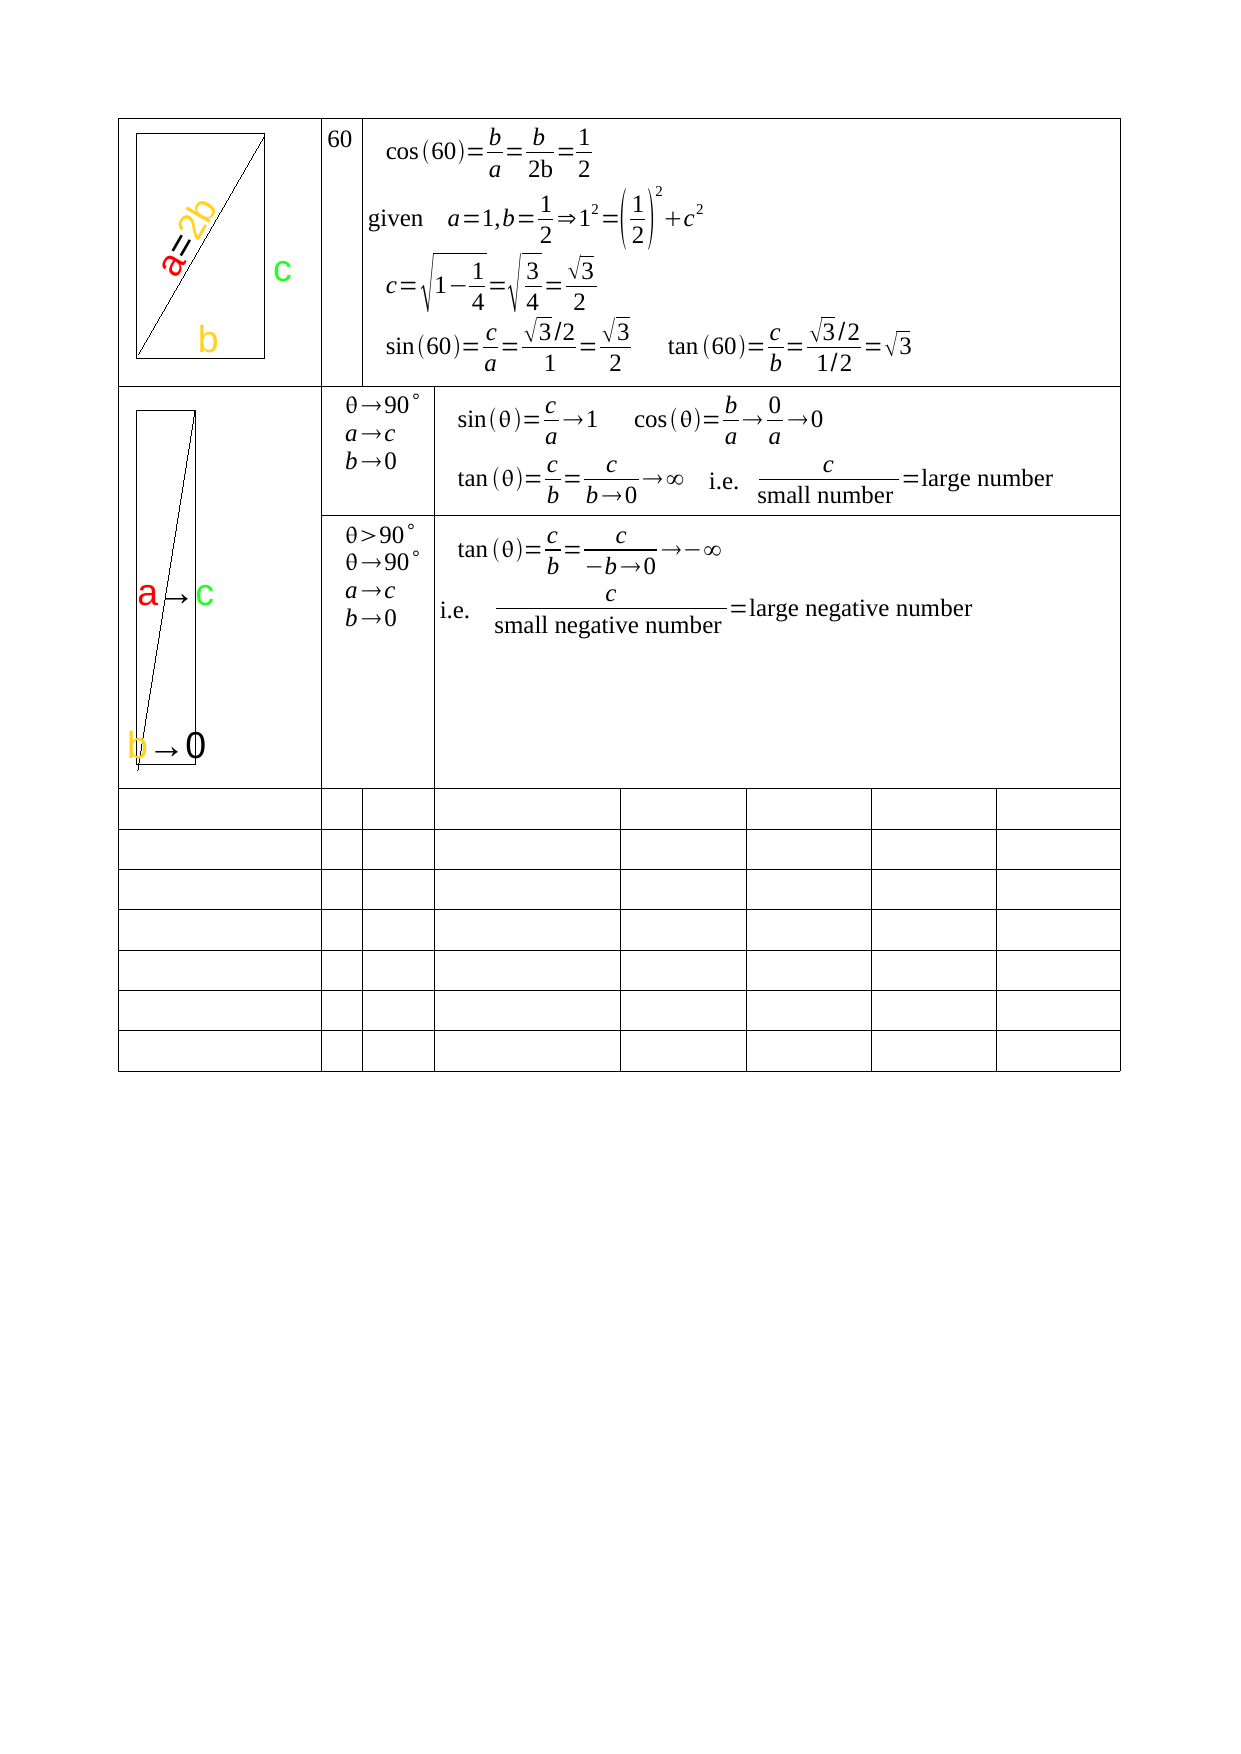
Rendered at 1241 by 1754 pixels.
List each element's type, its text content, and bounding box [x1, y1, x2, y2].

table_cell [322, 951, 362, 990]
table_cell [322, 910, 362, 949]
table_cell [997, 1031, 1120, 1071]
table_cell [322, 870, 362, 909]
table_cell [119, 830, 321, 869]
table_cell [322, 830, 362, 869]
table_cell [435, 870, 620, 909]
table_cell i.e. [435, 516, 1120, 788]
table_cell [997, 870, 1120, 909]
table_cell [322, 789, 362, 829]
table_cell [621, 951, 746, 990]
table_cell [621, 991, 746, 1030]
table_cell [872, 789, 996, 829]
table_cell [119, 870, 321, 909]
table_cell [621, 1031, 746, 1071]
table_cell [363, 910, 434, 949]
table_cell [747, 789, 871, 829]
table_cell [997, 830, 1120, 869]
table_cell [119, 1031, 321, 1071]
table_cell [119, 910, 321, 949]
table_cell [322, 991, 362, 1030]
table_cell [872, 1031, 996, 1071]
table_cell [621, 870, 746, 909]
table_cell [872, 991, 996, 1030]
table_cell [872, 870, 996, 909]
table_cell [322, 1031, 362, 1071]
table_cell [119, 387, 321, 788]
table_cell [119, 991, 321, 1030]
table_cell [435, 1031, 620, 1071]
table_cell [621, 789, 746, 829]
table_cell [747, 870, 871, 909]
table_cell 60 [322, 119, 362, 386]
table_cell [363, 991, 434, 1030]
table_cell [747, 951, 871, 990]
table_cell [621, 830, 746, 869]
table_cell [997, 910, 1120, 949]
table_cell [363, 1031, 434, 1071]
table_cell given [363, 119, 1120, 386]
table_cell [119, 119, 321, 386]
table_cell [747, 991, 871, 1030]
table_cell [363, 789, 434, 829]
table_cell [997, 951, 1120, 990]
table_cell [997, 789, 1120, 829]
table_cell [363, 951, 434, 990]
table_cell [363, 870, 434, 909]
table_cell [322, 516, 434, 788]
table_cell [621, 910, 746, 949]
table_cell [872, 951, 996, 990]
table_cell [435, 910, 620, 949]
table_cell [119, 951, 321, 990]
table_cell [363, 830, 434, 869]
table_cell [747, 910, 871, 949]
table_cell i.e. [435, 387, 1120, 515]
table_cell [322, 387, 434, 515]
table_cell [435, 951, 620, 990]
table_cell [997, 991, 1120, 1030]
table_cell [119, 789, 321, 829]
table_cell [872, 910, 996, 949]
table_cell [872, 830, 996, 869]
table_cell [435, 789, 620, 829]
table_cell [435, 830, 620, 869]
table_cell [747, 830, 871, 869]
table_cell [747, 1031, 871, 1071]
table_cell [435, 991, 620, 1030]
